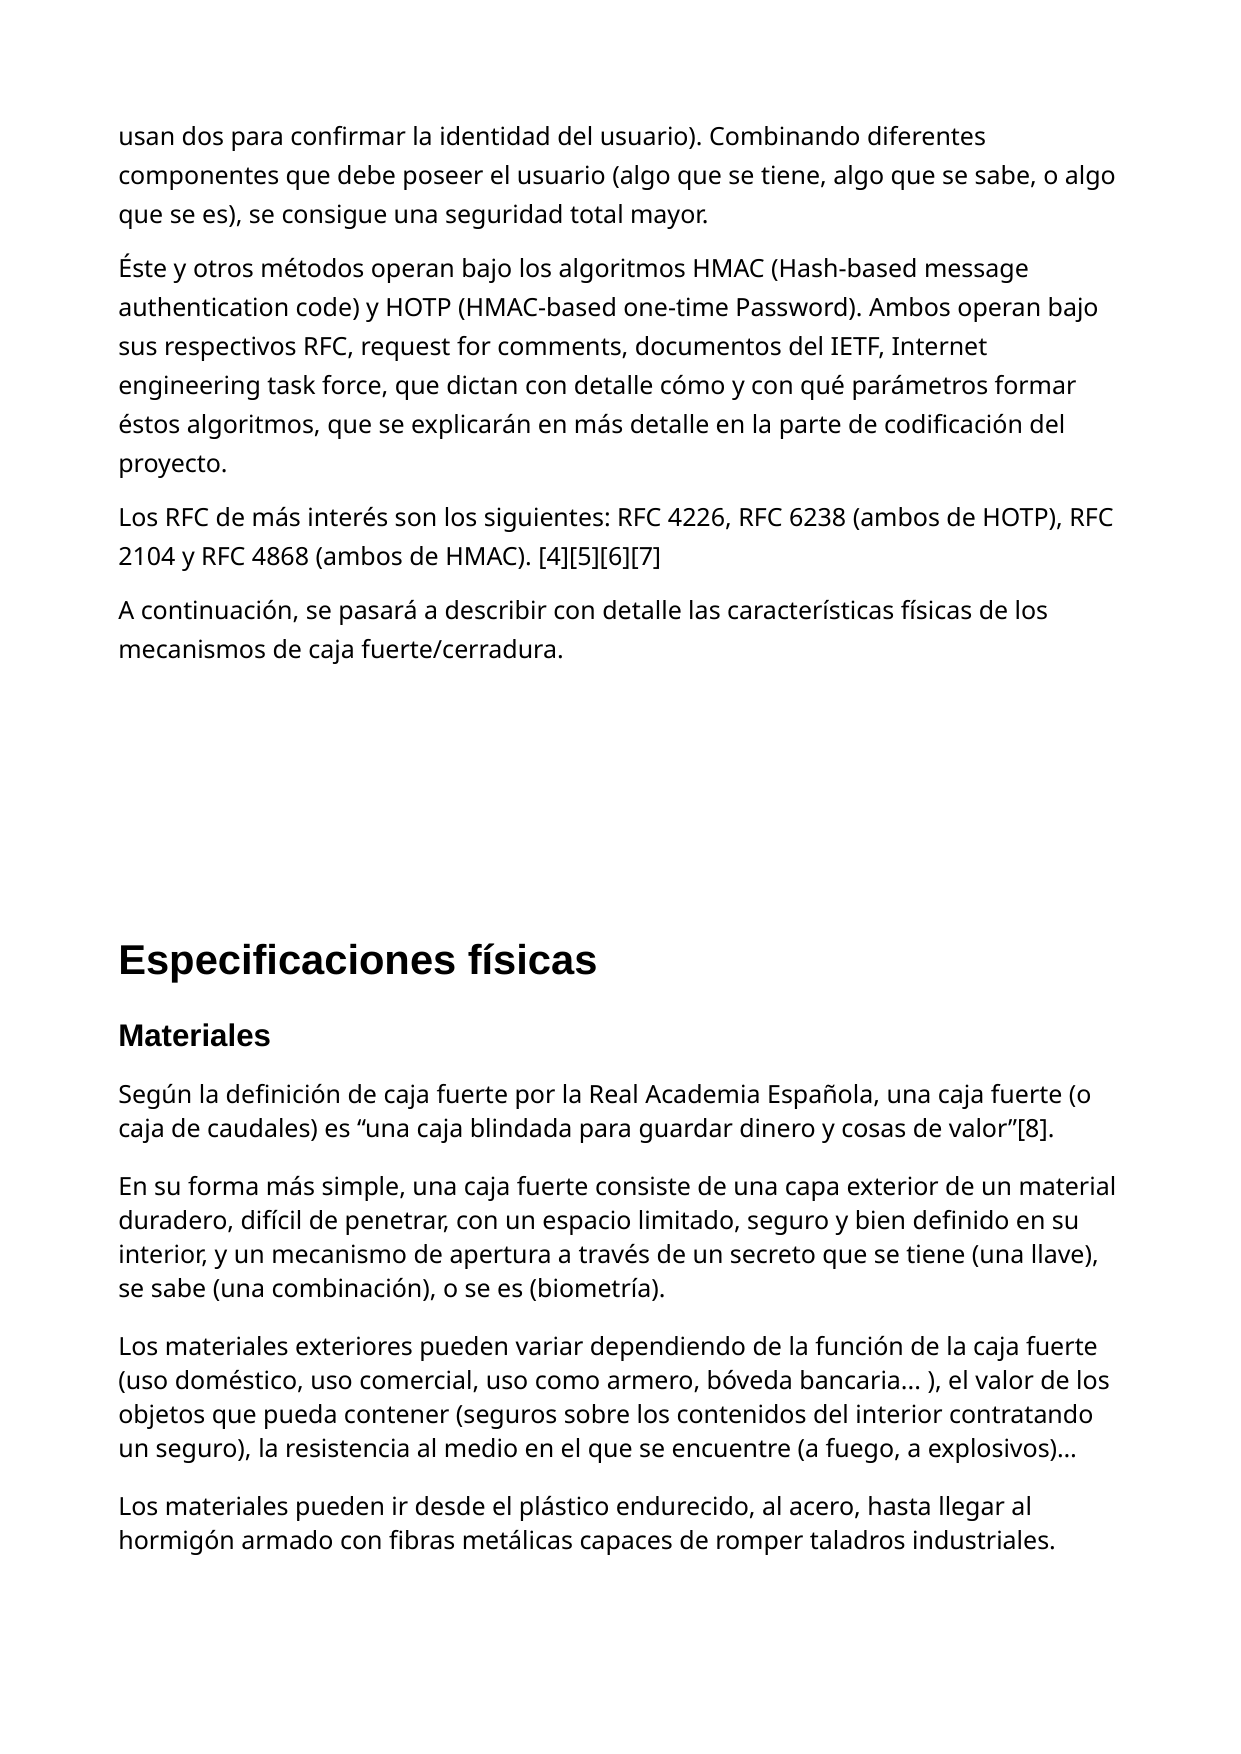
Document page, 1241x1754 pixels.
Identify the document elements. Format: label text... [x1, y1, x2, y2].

text A continuación, se pasará a describir con detalle las características físicas de los mecanismos de caja fuerte/cerradura. [118, 593, 1122, 666]
subtitle Materiales [118, 1017, 1122, 1053]
subtitle Especificaciones físicas [118, 935, 1122, 983]
text Según la definición de caja fuerte por la Real Academia Española, una caja fuerte (o caja de caudales) es “una caja blindada para guardar dinero y cosas de valor”[8]. [118, 1077, 1122, 1145]
text Los materiales pueden ir desde el plástico endurecido, al acero, hasta llegar al hormigón armado con fibras metálicas capaces de romper taladros industriales. [118, 1489, 1122, 1557]
text Los RFC de más interés son los siguientes: RFC 4226, RFC 6238 (ambos de HOTP), RFC 2104 y RFC 4868 (ambos de HMAC). [4][5][6][7] [118, 500, 1122, 573]
text En su forma más simple, una caja fuerte consiste de una capa exterior de un material duradero, difícil de penetrar, con un espacio limitado, seguro y bien definido en su interior, y un mecanismo de apertura a través de un secreto que se tiene (una llave), se sabe (una combinación), o se es (biometría). [118, 1169, 1122, 1305]
text Los materiales exteriores pueden variar dependiendo de la función de la caja fuerte (uso doméstico, uso comercial, uso como armero, bóveda bancaria... ), el valor de los objetos que pueda contener (seguros sobre los contenidos del interior contratando un seguro), la resistencia al medio en el que se encuentre (a fuego, a explosivos)… [118, 1329, 1122, 1465]
text usan dos para confirmar la identidad del usuario). Combinando diferentes componentes que debe poseer el usuario (algo que se tiene, algo que se sabe, o algo que se es), se consigue una seguridad total mayor. [118, 118, 1122, 231]
text Éste y otros métodos operan bajo los algoritmos HMAC (Hash-based message authentication code) y HOTP (HMAC-based one-time Password). Ambos operan bajo sus respectivos RFC, request for comments, documentos del IETF, Internet engineering task force, que dictan con detalle cómo y con qué parámetros formar éstos algoritmos, que se explicarán en más detalle en la parte de codificación del proyecto. [118, 250, 1122, 480]
